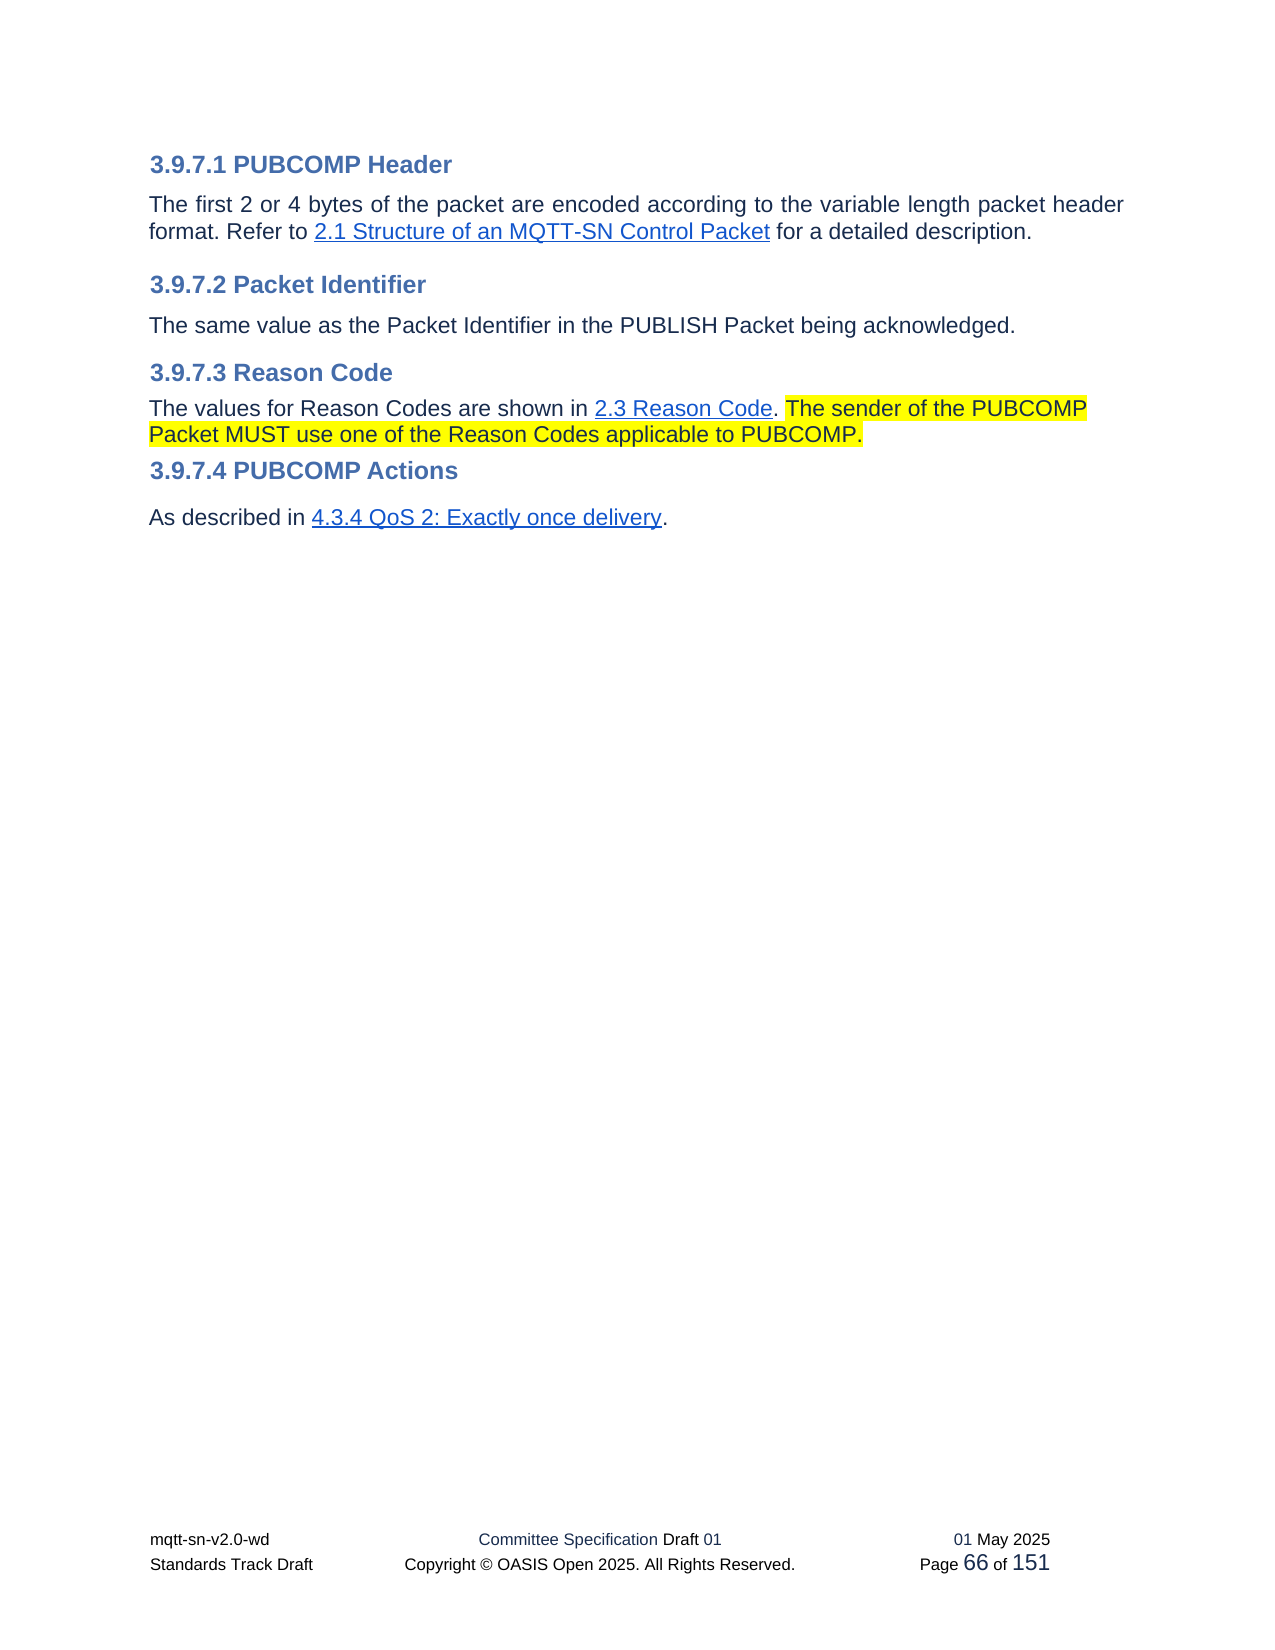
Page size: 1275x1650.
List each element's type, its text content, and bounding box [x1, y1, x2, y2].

text The first 2 or 4 bytes of the packet are encoded according to the variable length packet header format. Refer to 2.1 Structure of an MQTT-SN Control Packet for a detailed description. [148, 191, 1124, 245]
subtitle 3.9.7.2 Packet Identifier [150, 270, 1124, 299]
subtitle 3.9.7.3 Reason Code [150, 358, 1124, 386]
subtitle 3.9.7.1 PUBCOMP Header [150, 150, 1124, 179]
text The values for Reason Codes are shown in 2.3 Reason Code. The sender of the PUBCOMP Packet MUST use one of the Reason Codes applicable to PUBCOMP. [148, 395, 1124, 447]
text The same value as the Packet Identifier in the PUBLISH Packet being acknowledged. [148, 312, 1124, 338]
text As described in 4.3.4 QoS 2: Exactly once delivery. [148, 503, 1124, 530]
subtitle 3.9.7.4 PUBCOMP Actions [150, 456, 1124, 484]
